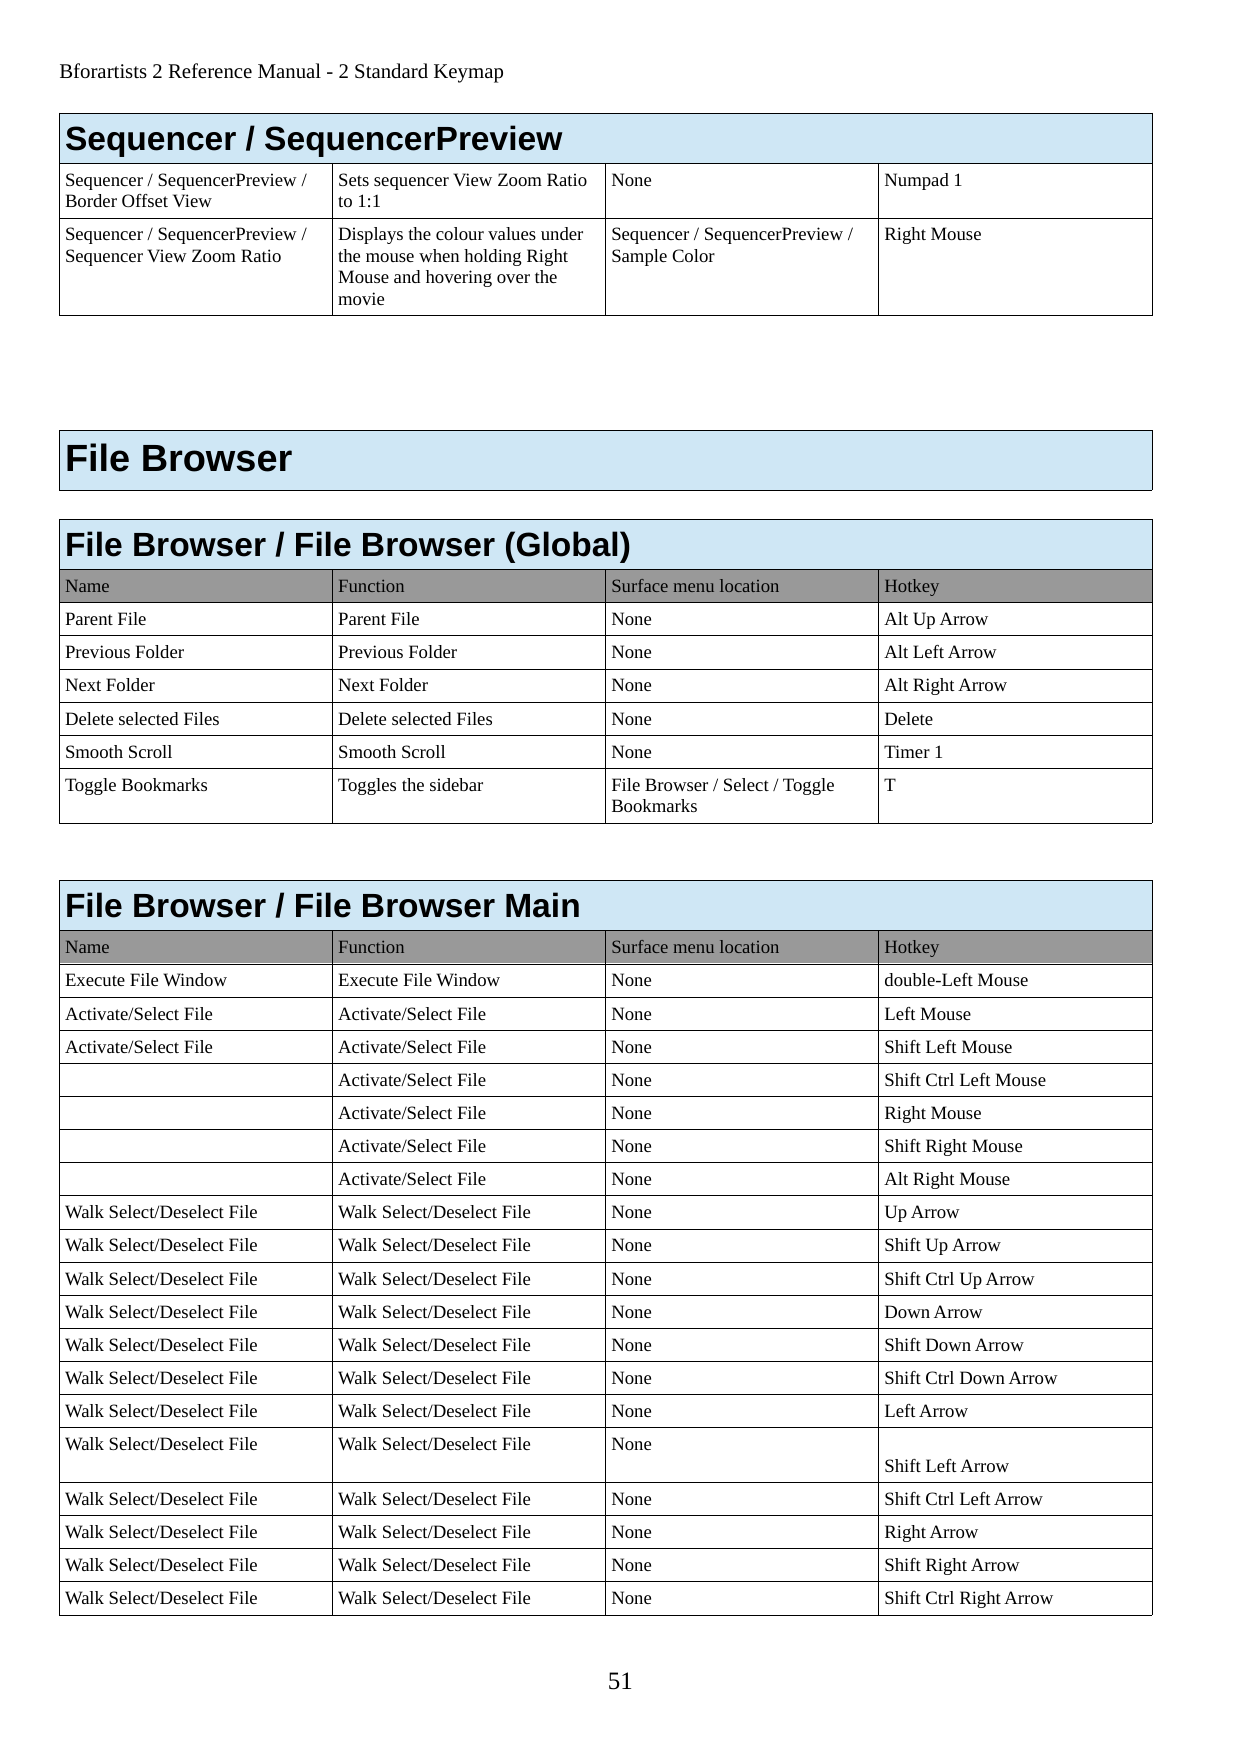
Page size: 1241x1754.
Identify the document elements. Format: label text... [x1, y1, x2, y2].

table_cell None [606, 703, 878, 735]
table_cell None [606, 1196, 878, 1228]
table_cell Delete [879, 703, 1152, 735]
table_cell Alt Up Arrow [879, 603, 1152, 635]
table_cell Shift Left Mouse [879, 1031, 1152, 1063]
table_cell Walk Select/Deselect File [60, 1362, 332, 1394]
table_cell None [606, 965, 878, 997]
table_cell [60, 1064, 332, 1096]
table_cell Activate/Select File [60, 1031, 332, 1063]
table_cell Right Arrow [879, 1516, 1152, 1548]
table_cell None [606, 1549, 878, 1581]
table_cell Name [60, 931, 332, 963]
table_cell Toggles the sidebar [333, 769, 605, 823]
table_cell None [606, 1362, 878, 1394]
table_cell Smooth Scroll [60, 736, 332, 768]
table_cell Alt Right Mouse [879, 1163, 1152, 1195]
table_cell Activate/Select File [333, 1163, 605, 1195]
table_cell None [606, 1428, 878, 1482]
table_cell Alt Left Arrow [879, 636, 1152, 668]
table_cell None [606, 1230, 878, 1262]
table_cell Walk Select/Deselect File [60, 1230, 332, 1262]
table_cell Down Arrow [879, 1296, 1152, 1328]
table_cell Walk Select/Deselect File [333, 1263, 605, 1295]
table_cell Function [333, 570, 605, 602]
table_cell Activate/Select File [333, 1097, 605, 1129]
table_cell Shift Down Arrow [879, 1329, 1152, 1361]
table_cell Shift Left Arrow [879, 1428, 1152, 1482]
table_cell Left Arrow [879, 1395, 1152, 1427]
table_cell Displays the colour values under the mouse when holding Right Mouse and hovering over the movie [333, 219, 605, 315]
table_cell Right Mouse [879, 219, 1152, 315]
table_cell Right Mouse [879, 1097, 1152, 1129]
table_cell Sequencer / SequencerPreview / Border Offset View [60, 164, 332, 217]
table_cell Execute File Window [333, 965, 605, 997]
table_cell Surface menu location [606, 570, 878, 602]
table_cell Shift Ctrl Left Mouse [879, 1064, 1152, 1096]
table_cell Walk Select/Deselect File [333, 1549, 605, 1581]
table_cell None [606, 736, 878, 768]
table_cell Walk Select/Deselect File [333, 1196, 605, 1228]
table_cell [60, 1097, 332, 1129]
table_cell None [606, 998, 878, 1030]
table_cell Walk Select/Deselect File [333, 1230, 605, 1262]
table_cell None [606, 1064, 878, 1096]
table_header Sequencer / SequencerPreview [60, 114, 1152, 163]
table_header File Browser / File Browser (Global) [60, 520, 1152, 569]
table_cell Walk Select/Deselect File [333, 1582, 605, 1614]
table_cell Walk Select/Deselect File [333, 1483, 605, 1515]
table_cell [60, 1130, 332, 1162]
table_cell Activate/Select File [333, 1130, 605, 1162]
table_cell Parent File [60, 603, 332, 635]
table_cell Walk Select/Deselect File [333, 1516, 605, 1548]
table_cell None [606, 1296, 878, 1328]
table_cell Previous Folder [60, 636, 332, 668]
table_cell None [606, 1031, 878, 1063]
table_cell Shift Right Arrow [879, 1549, 1152, 1581]
table_cell Parent File [333, 603, 605, 635]
table_cell Shift Up Arrow [879, 1230, 1152, 1262]
table_cell Next Folder [60, 670, 332, 702]
table_cell Activate/Select File [333, 1064, 605, 1096]
table_cell None [606, 670, 878, 702]
table_cell Left Mouse [879, 998, 1152, 1030]
table_cell Smooth Scroll [333, 736, 605, 768]
table_cell Previous Folder [333, 636, 605, 668]
table_cell Walk Select/Deselect File [60, 1296, 332, 1328]
table_cell Walk Select/Deselect File [333, 1428, 605, 1482]
table_cell Hotkey [879, 931, 1152, 963]
table_cell Execute File Window [60, 965, 332, 997]
table_cell Toggle Bookmarks [60, 769, 332, 823]
table_cell Walk Select/Deselect File [333, 1362, 605, 1394]
table_cell Shift Ctrl Up Arrow [879, 1263, 1152, 1295]
table_cell File Browser / Select / Toggle Bookmarks [606, 769, 878, 823]
table_cell None [606, 1516, 878, 1548]
table_cell None [606, 1483, 878, 1515]
table_cell Walk Select/Deselect File [60, 1483, 332, 1515]
table_cell Sequencer / SequencerPreview / Sequencer View Zoom Ratio [60, 219, 332, 315]
table_cell T [879, 769, 1152, 823]
table_cell Walk Select/Deselect File [60, 1549, 332, 1581]
table_cell None [606, 1097, 878, 1129]
table_cell Shift Ctrl Right Arrow [879, 1582, 1152, 1614]
table_cell Next Folder [333, 670, 605, 702]
table_cell Walk Select/Deselect File [333, 1329, 605, 1361]
table_header File Browser / File Browser Main [60, 881, 1152, 930]
table_cell None [606, 1130, 878, 1162]
table_cell Surface menu location [606, 931, 878, 963]
table_cell None [606, 1263, 878, 1295]
table_cell Walk Select/Deselect File [60, 1582, 332, 1614]
table_cell Walk Select/Deselect File [60, 1395, 332, 1427]
table_cell Activate/Select File [333, 1031, 605, 1063]
table_cell Alt Right Arrow [879, 670, 1152, 702]
table_cell None [606, 636, 878, 668]
table_cell Activate/Select File [60, 998, 332, 1030]
table_cell Numpad 1 [879, 164, 1152, 217]
table_cell Name [60, 570, 332, 602]
table_cell Delete selected Files [60, 703, 332, 735]
table_cell Walk Select/Deselect File [60, 1196, 332, 1228]
table_cell Sets sequencer View Zoom Ratio to 1:1 [333, 164, 605, 217]
table_cell None [606, 1329, 878, 1361]
table_cell Walk Select/Deselect File [333, 1395, 605, 1427]
table_cell Activate/Select File [333, 998, 605, 1030]
table_cell Walk Select/Deselect File [60, 1516, 332, 1548]
table_cell None [606, 1395, 878, 1427]
table_header File Browser [60, 431, 1152, 490]
table_cell Walk Select/Deselect File [333, 1296, 605, 1328]
table_cell Delete selected Files [333, 703, 605, 735]
table_cell None [606, 603, 878, 635]
table_cell Shift Ctrl Left Arrow [879, 1483, 1152, 1515]
table_cell Function [333, 931, 605, 963]
table_cell [60, 1163, 332, 1195]
table_cell Timer 1 [879, 736, 1152, 768]
table_cell None [606, 1582, 878, 1614]
table_cell Walk Select/Deselect File [60, 1263, 332, 1295]
table_cell None [606, 164, 878, 217]
table_cell double-Left Mouse [879, 965, 1152, 997]
table_cell Shift Right Mouse [879, 1130, 1152, 1162]
table_cell Up Arrow [879, 1196, 1152, 1228]
table_cell Walk Select/Deselect File [60, 1428, 332, 1482]
table_cell Walk Select/Deselect File [60, 1329, 332, 1361]
table_cell Sequencer / SequencerPreview / Sample Color [606, 219, 878, 315]
table_cell Shift Ctrl Down Arrow [879, 1362, 1152, 1394]
table_cell Hotkey [879, 570, 1152, 602]
table_cell None [606, 1163, 878, 1195]
